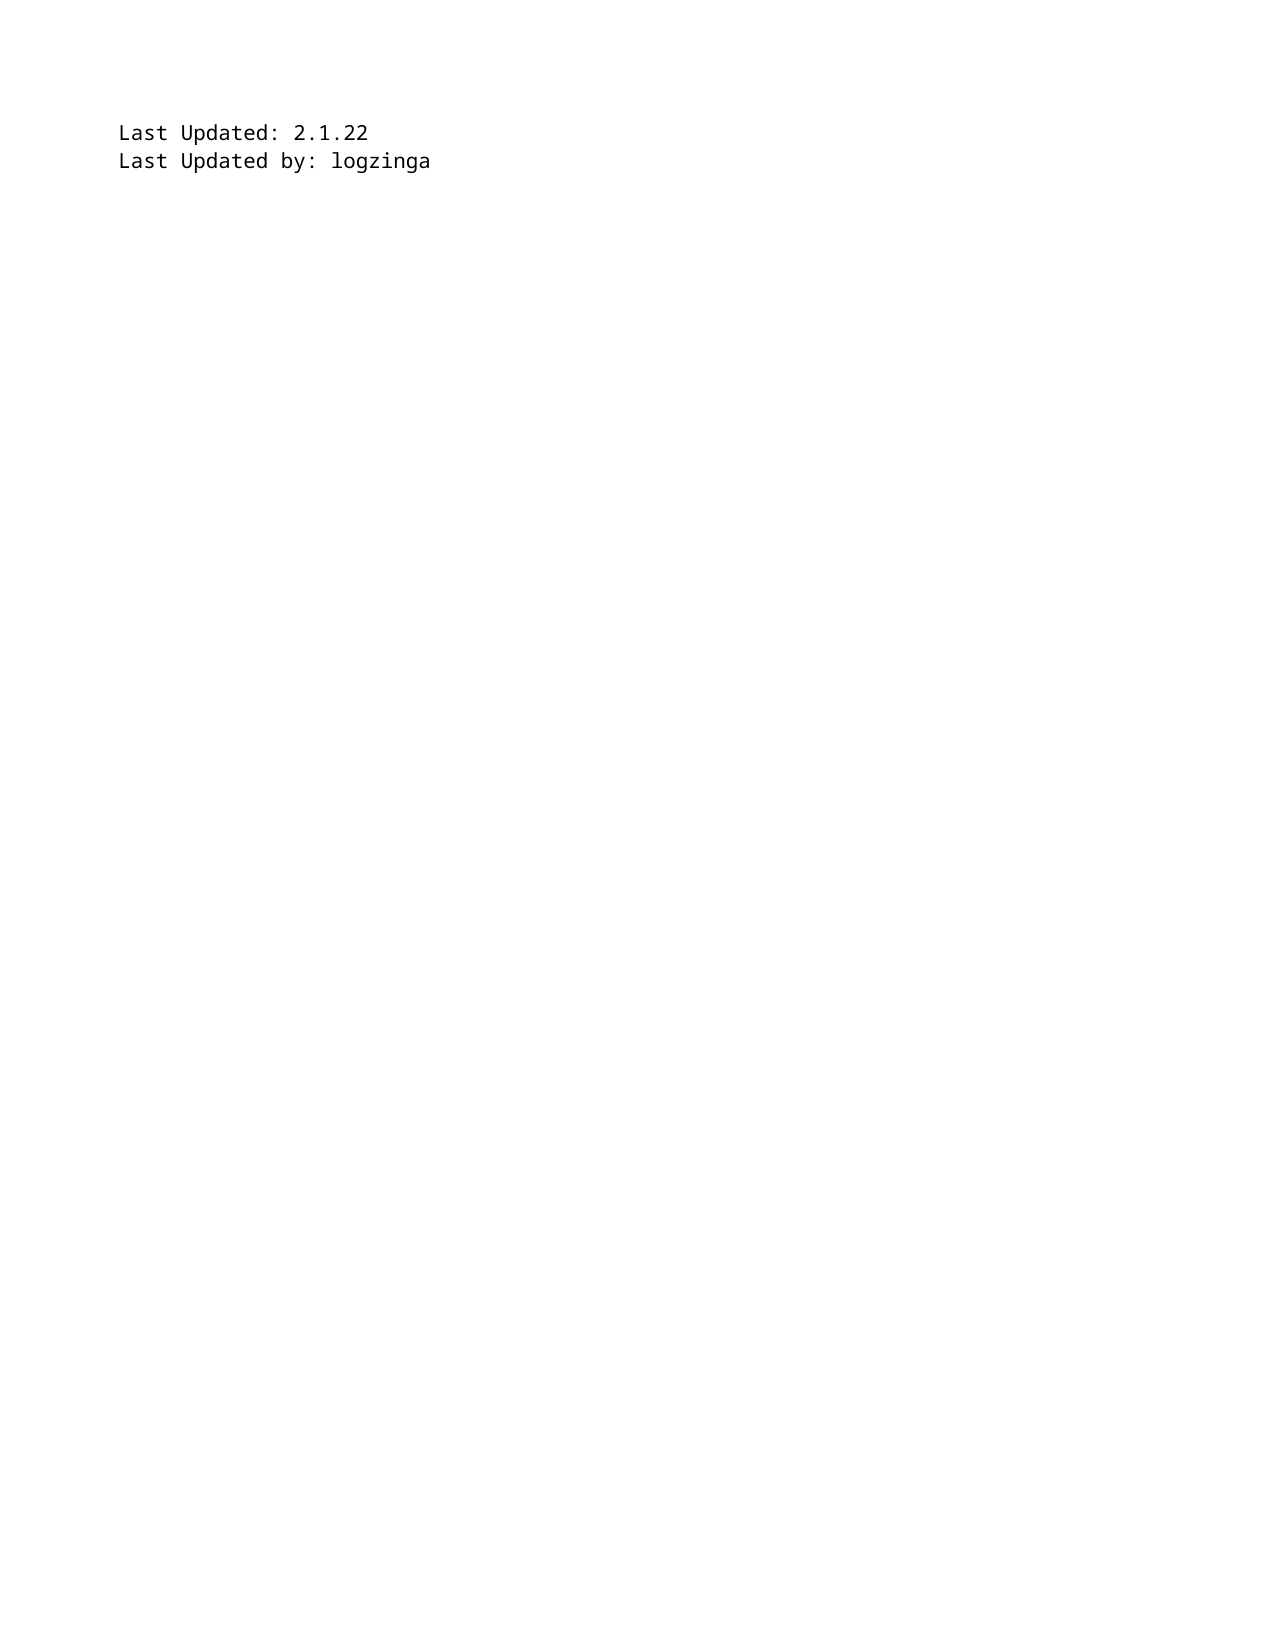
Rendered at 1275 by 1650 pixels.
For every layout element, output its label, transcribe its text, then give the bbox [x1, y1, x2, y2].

text Last Updated by: logzinga [118, 147, 1157, 175]
text Last Updated: 2.1.22 [118, 118, 1157, 147]
